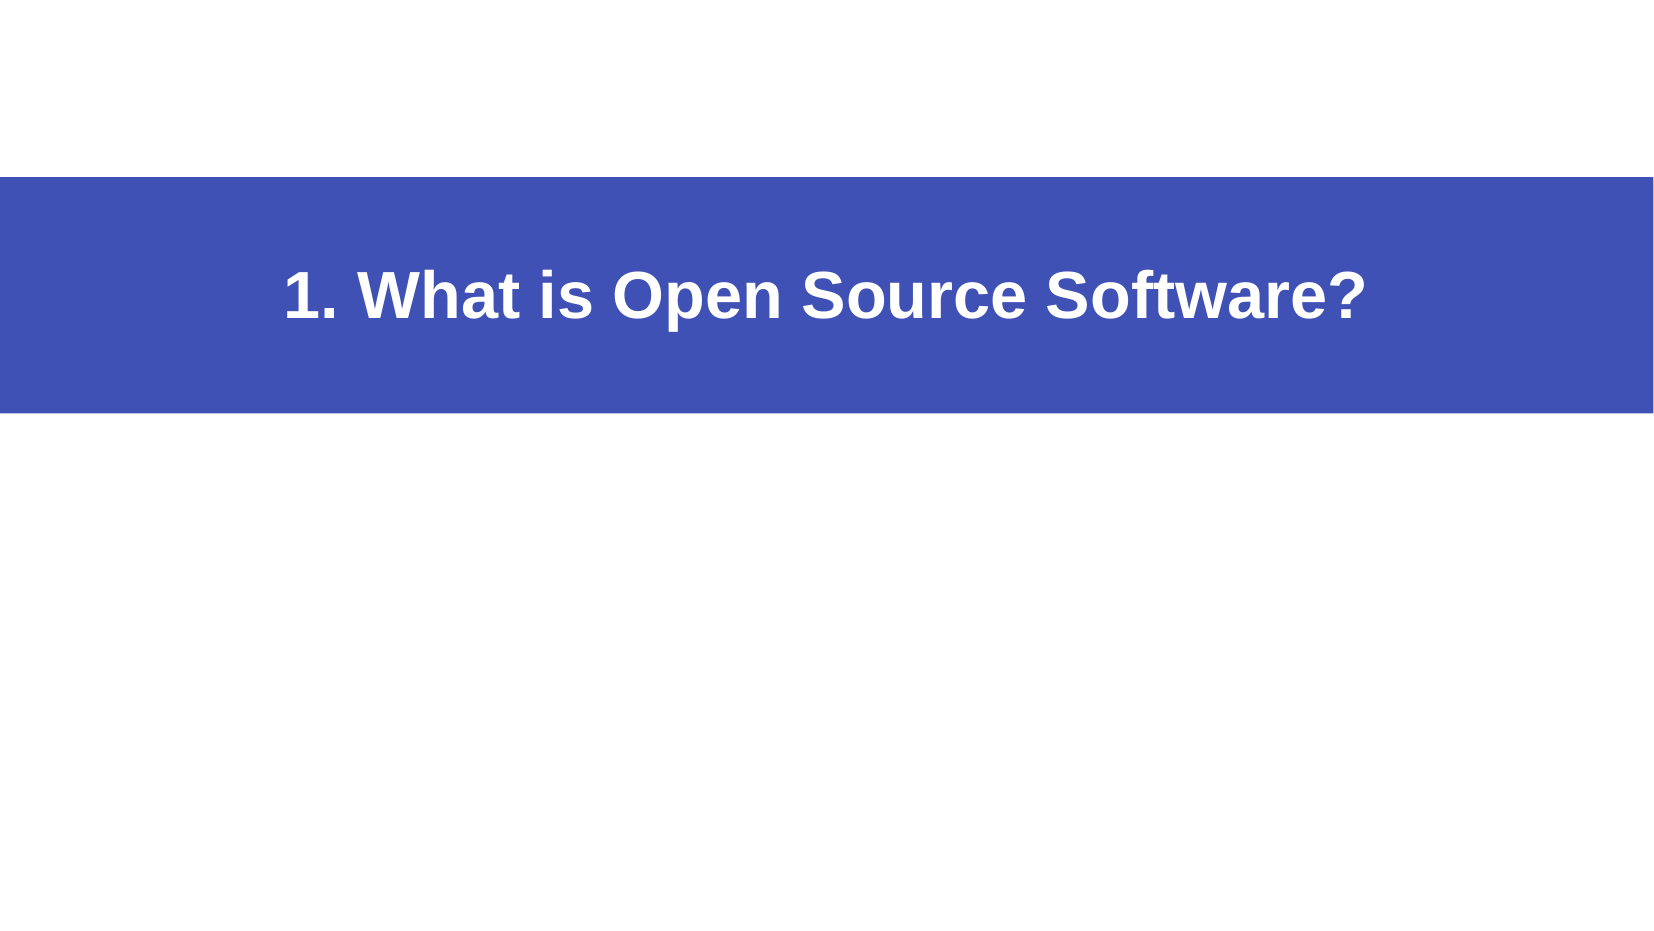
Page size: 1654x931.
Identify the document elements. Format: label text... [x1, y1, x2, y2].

title 1. What is Open Source Software? [0, 177, 1654, 414]
